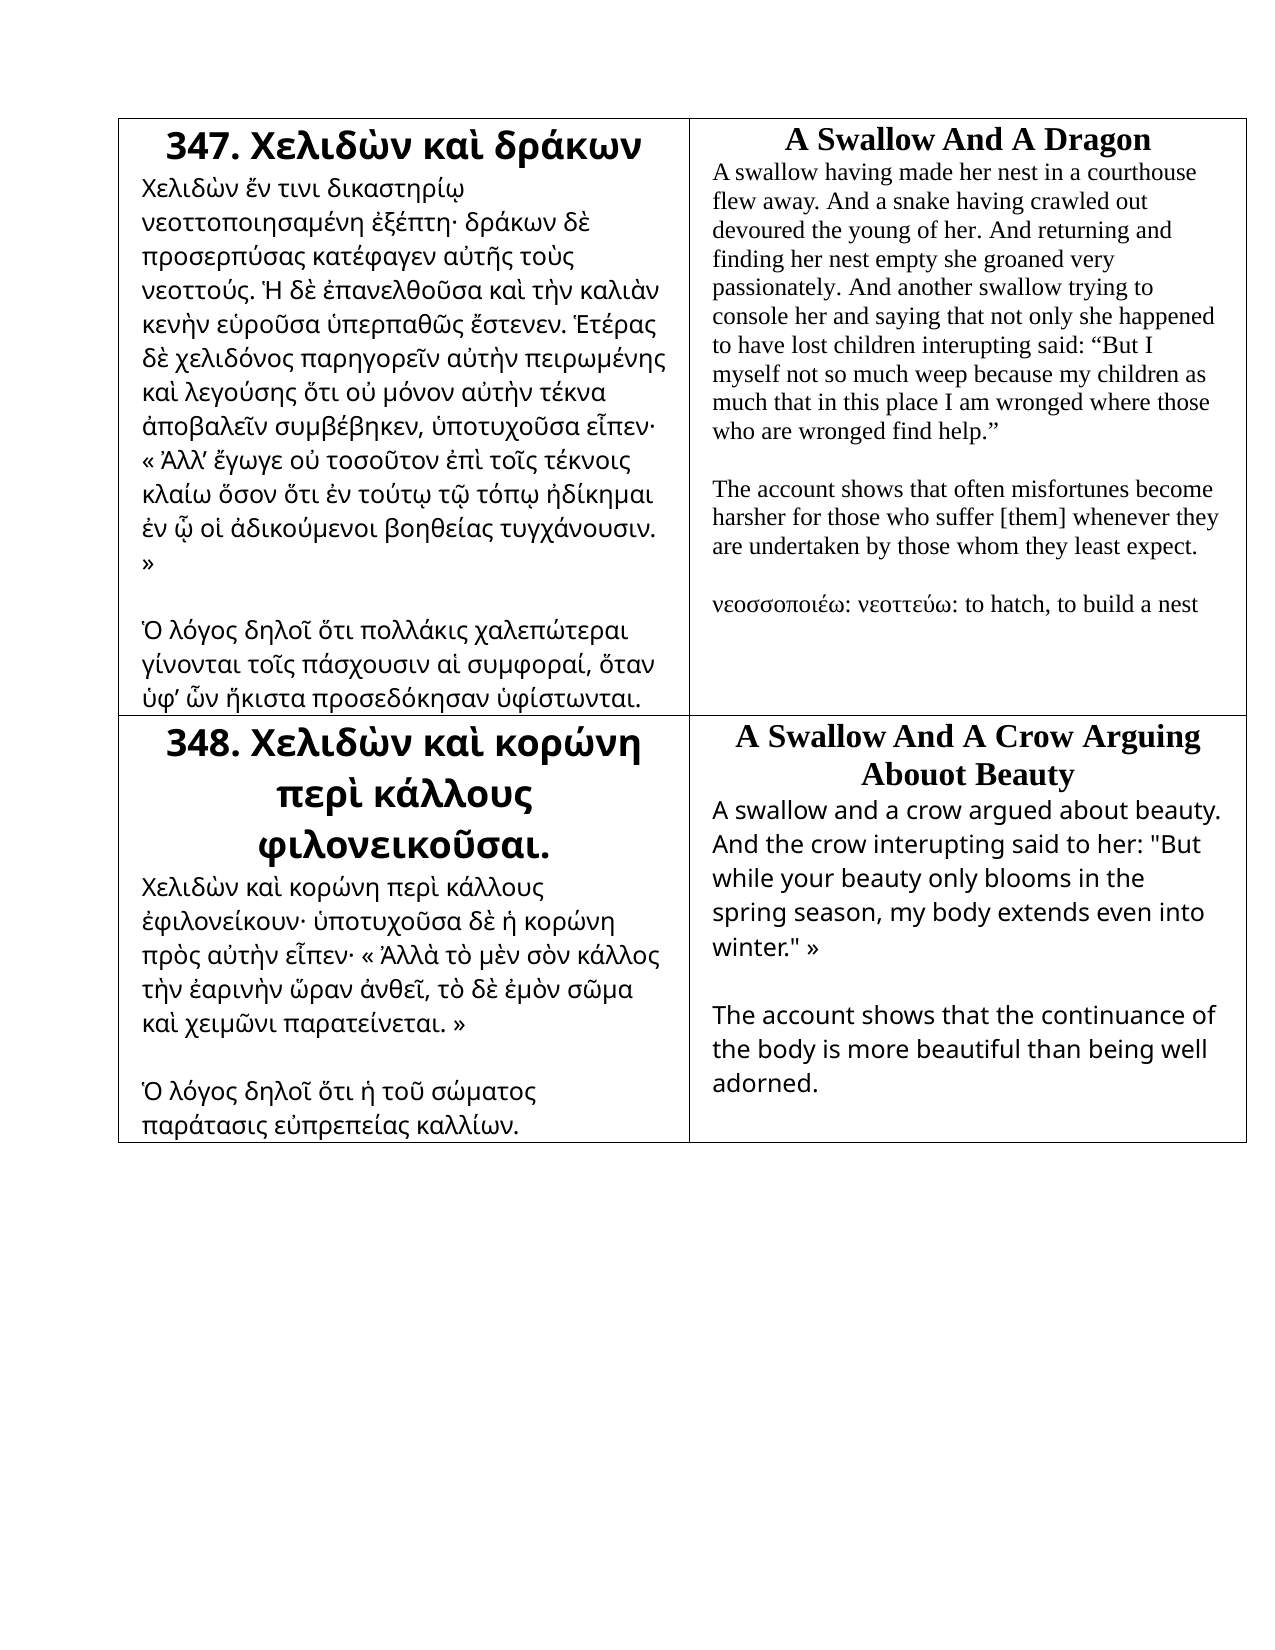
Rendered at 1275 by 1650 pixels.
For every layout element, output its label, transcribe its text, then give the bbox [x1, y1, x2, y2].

table_cell 347. Χελιδὼν καὶ δράκων Χελιδὼν ἔν τινι δικαστηρίῳ νεοττοποιησαμένη ἐξέπτη· δράκων δὲ προσερπύσας κατέφαγεν αὐτῆς τοὺς νεοττούς. Ἡ δὲ ἐπανελθοῦσα καὶ τὴν καλιὰν κενὴν εὑροῦσα ὑπερπαθῶς ἔστενεν. Ἑτέρας δὲ χελιδόνος παρηγορεῖν αὐτὴν πειρωμένης καὶ λεγούσης ὅτι οὐ μόνον αὐτὴν τέκνα ἀποβαλεῖν συμβέβηκεν, ὑποτυχοῦσα εἶπεν· « Ἀλλ’ ἔγωγε οὐ τοσοῦτον ἐπὶ τοῖς τέκνοις κλαίω ὅσον ὅτι ἐν τούτῳ τῷ τόπῳ ἠδίκημαι ἐν ᾧ οἱ ἀδικούμενοι βοηθείας τυγχάνουσιν. » Ὁ λόγος δηλοῖ ὅτι πολλάκις χαλεπώτεραι γίνονται τοῖς πάσχουσιν αἱ συμφοραί, ὅταν ὑφ’ ὧν ἥκιστα προσεδόκησαν ὑφίστωνται. [119, 119, 689, 715]
table_cell A Swallow And A Crow Arguing Abouot Beauty A swallow and a crow argued about beauty. And the crow interupting said to her: "But while your beauty only blooms in the spring season, my body extends even into winter." » The account shows that the continuance of the body is more beautiful than being well adorned. [690, 716, 1246, 1142]
table_cell A Swallow And A Dragon A swallow having made her nest in a courthouse flew away. And a snake having crawled out devoured the young of her. And returning and finding her nest empty she groaned very passionately. And another swallow trying to console her and saying that not only she happened to have lost children interupting said: “But I myself not so much weep because my children as much that in this place I am wronged where those who are wronged find help.” The account shows that often misfortunes become harsher for those who suffer [them] whenever they are undertaken by those whom they least expect. νεοσσοποιέω: νεοττεύω: to hatch, to build a nest [690, 119, 1246, 715]
table_cell 348. Χελιδὼν καὶ κορώνη περὶ κάλλους φιλονεικοῦσαι. Χελιδὼν καὶ κορώνη περὶ κάλλους ἐφιλονείκουν· ὑποτυχοῦσα δὲ ἡ κορώνη πρὸς αὐτὴν εἶπεν· « Ἀλλὰ τὸ μὲν σὸν κάλλος τὴν ἐαρινὴν ὥραν ἀνθεῖ, τὸ δὲ ἐμὸν σῶμα καὶ χειμῶνι παρατείνεται. » Ὁ λόγος δηλοῖ ὅτι ἡ τοῦ σώματος παράτασις εὐπρεπείας καλλίων. [119, 716, 689, 1142]
